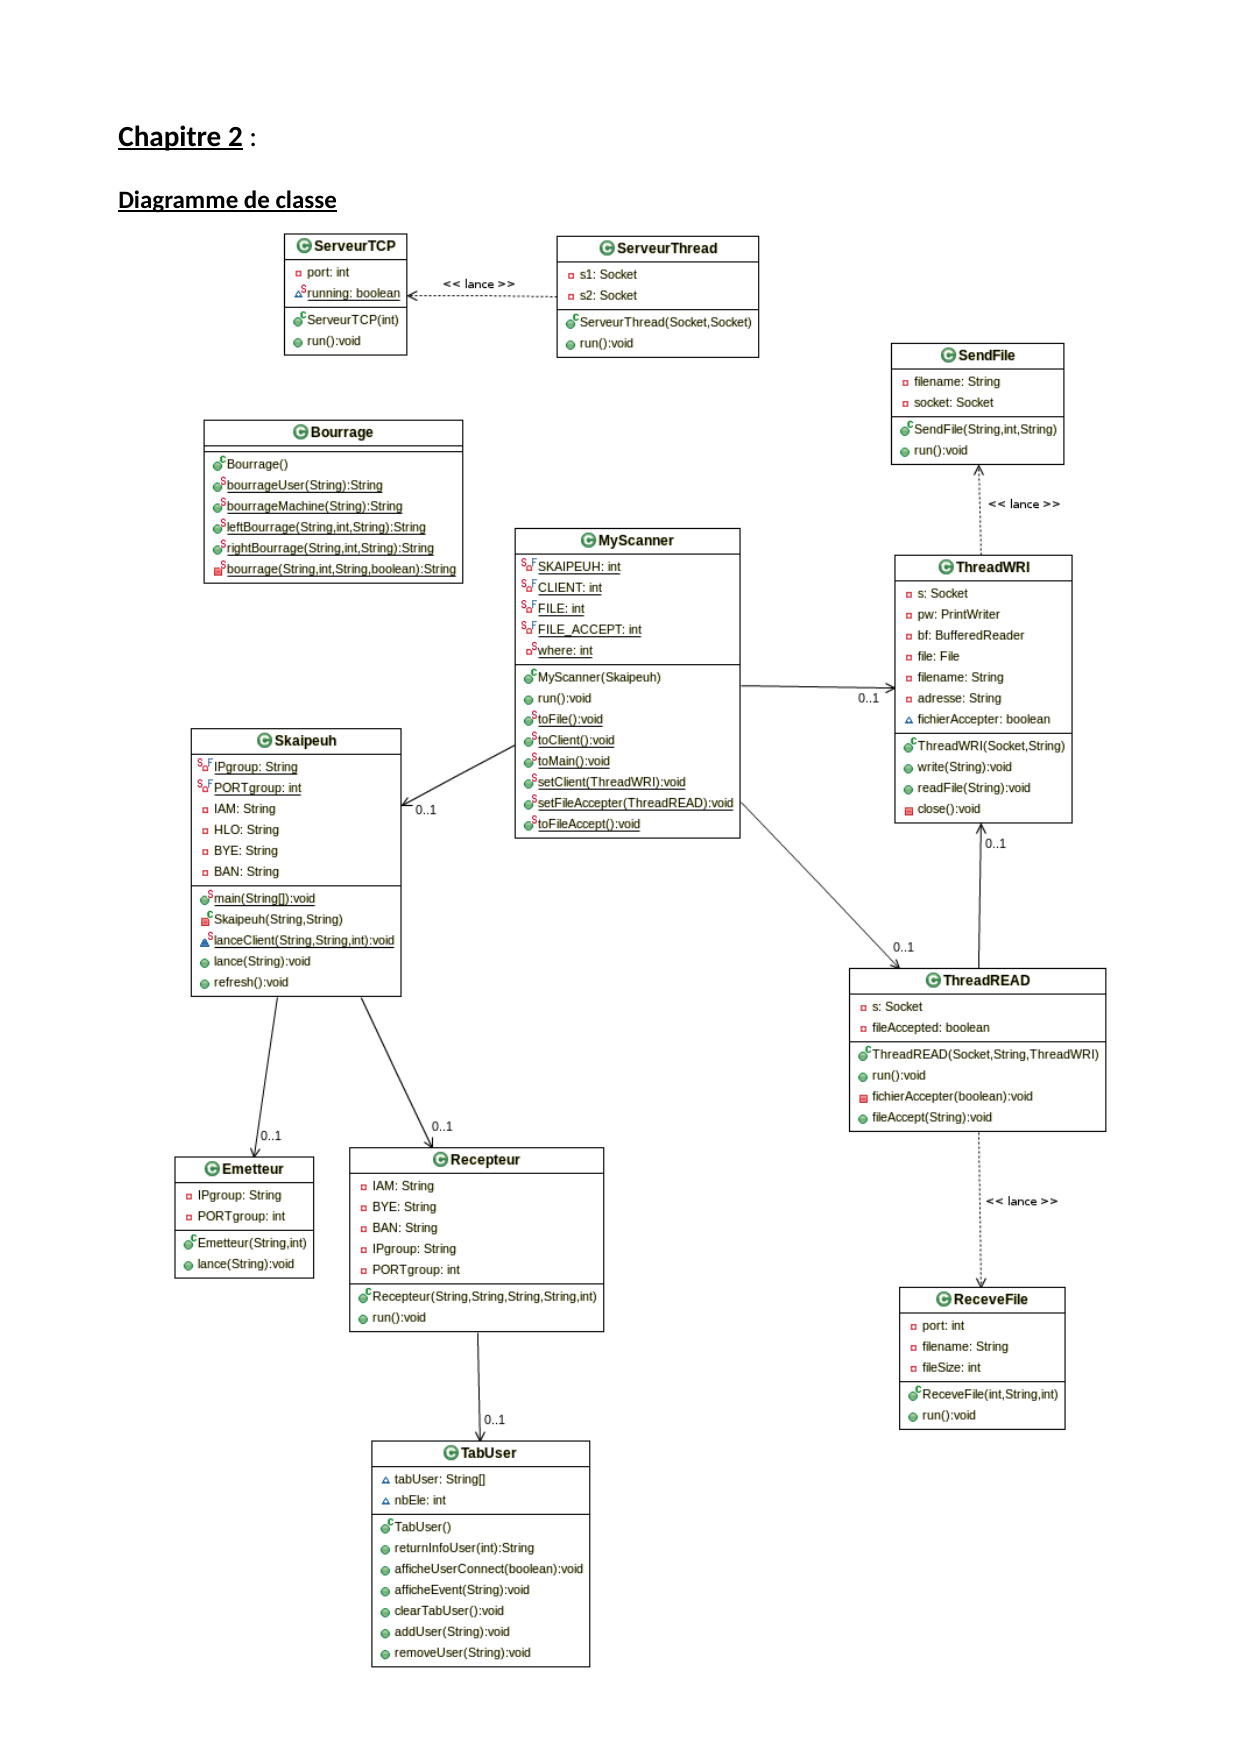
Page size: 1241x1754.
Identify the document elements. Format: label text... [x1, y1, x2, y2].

text Chapitre 2 : [118, 118, 1122, 154]
picture [171, 230, 1110, 1671]
text Diagramme de classe [118, 184, 1122, 215]
